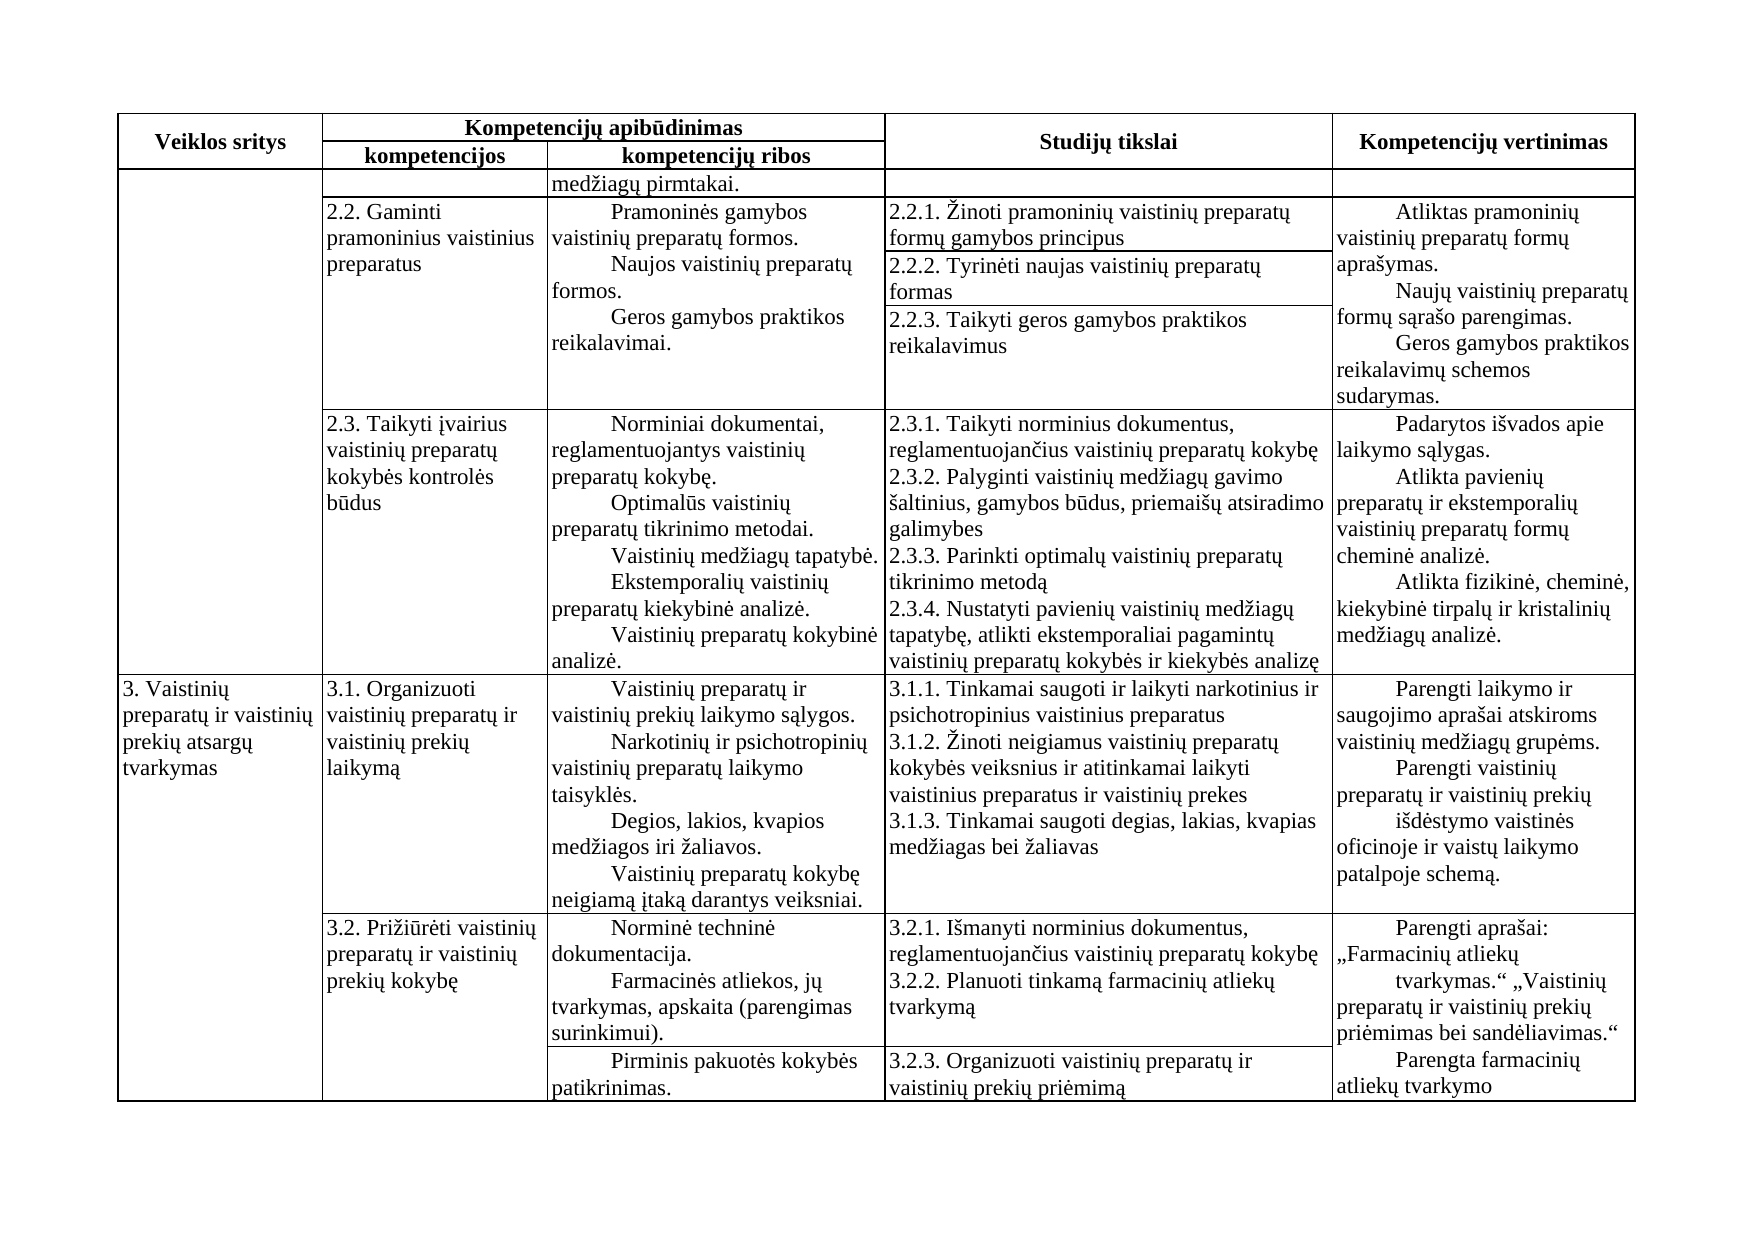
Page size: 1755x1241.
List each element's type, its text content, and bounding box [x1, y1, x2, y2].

table_cell 2.2.2. Tyrinėti naujas vaistinių preparatų formas [886, 252, 1332, 305]
table_cell Atliktas pramoninių vaistinių preparatų formų aprašymas. Naujų vaistinių preparatų formų sąrašo parengimas. Geros gamybos praktikos reikalavimų schemos sudarymas. [1333, 198, 1634, 408]
table_cell 3.2.1. Išmanyti norminius dokumentus, reglamentuojančius vaistinių preparatų kokybę 3.2.2. Planuoti tinkamą farmacinių atliekų tvarkymą [886, 914, 1332, 1046]
table_cell kompetencijų ribos [548, 142, 884, 168]
table_header Kompetencijų vertinimas [1333, 114, 1634, 168]
table_cell [1333, 170, 1634, 196]
table_cell Pramoninės gamybos vaistinių preparatų formos. Naujos vaistinių preparatų formos. Geros gamybos praktikos reikalavimai. [548, 198, 884, 408]
table_cell 3.2. Prižiūrėti vaistinių preparatų ir vaistinių prekių kokybę [323, 914, 547, 1100]
table_header Studijų tikslai [886, 114, 1332, 168]
table_cell 3.1.1. Tinkamai saugoti ir laikyti narkotinius ir psichotropinius vaistinius preparatus 3.1.2. Žinoti neigiamus vaistinių preparatų kokybės veiksnius ir atitinkamai laikyti vaistinius preparatus ir vaistinių prekes 3.1.3. Tinkamai saugoti degias, lakias, kvapias medžiagas bei žaliavas [886, 675, 1332, 912]
table_cell 3. Vaistinių preparatų ir vaistinių prekių atsargų tvarkymas [119, 675, 322, 1100]
table_cell 2.2. Gaminti pramoninius vaistinius preparatus [323, 198, 547, 408]
table_cell medžiagų pirmtakai. [548, 170, 884, 196]
table_cell 2.2.3. Taikyti geros gamybos praktikos reikalavimus [886, 306, 1332, 408]
table_cell 3.1. Organizuoti vaistinių preparatų ir vaistinių prekių laikymą [323, 675, 547, 912]
table_cell [886, 170, 1332, 196]
table_cell 2.3. Taikyti įvairius vaistinių preparatų kokybės kontrolės būdus [323, 410, 547, 674]
table_cell Parengti aprašai: „Farmacinių atliekų tvarkymas.“ „Vaistinių preparatų ir vaistinių prekių priėmimas bei sandėliavimas.“ Parengta farmacinių atliekų tvarkymo [1333, 914, 1634, 1100]
table_cell Padarytos išvados apie laikymo sąlygas. Atlikta pavienių preparatų ir ekstemporalių vaistinių preparatų formų cheminė analizė. Atlikta fizikinė, cheminė, kiekybinė tirpalų ir kristalinių medžiagų analizė. [1333, 410, 1634, 674]
table_cell Norminė techninė dokumentacija. Farmacinės atliekos, jų tvarkymas, apskaita (parengimas surinkimui). [548, 914, 884, 1046]
table_cell 2.3.1. Taikyti norminius dokumentus, reglamentuojančius vaistinių preparatų kokybę 2.3.2. Palyginti vaistinių medžiagų gavimo šaltinius, gamybos būdus, priemaišų atsiradimo galimybes 2.3.3. Parinkti optimalų vaistinių preparatų tikrinimo metodą 2.3.4. Nustatyti pavienių vaistinių medžiagų tapatybę, atlikti ekstemporaliai pagamintų vaistinių preparatų kokybės ir kiekybės analizę [886, 410, 1332, 674]
table_cell [323, 170, 547, 196]
table_cell 2.2.1. Žinoti pramoninių vaistinių preparatų formų gamybos principus [886, 198, 1332, 250]
table_cell [119, 170, 322, 674]
table_cell kompetencijos [323, 142, 547, 168]
table_header Kompetencijų apibūdinimas [323, 114, 884, 140]
table_cell Norminiai dokumentai, reglamentuojantys vaistinių preparatų kokybę. Optimalūs vaistinių preparatų tikrinimo metodai. Vaistinių medžiagų tapatybė. Ekstemporalių vaistinių preparatų kiekybinė analizė. Vaistinių preparatų kokybinė analizė. [548, 410, 884, 674]
table_cell Parengti laikymo ir saugojimo aprašai atskiroms vaistinių medžiagų grupėms. Parengti vaistinių preparatų ir vaistinių prekių išdėstymo vaistinės oficinoje ir vaistų laikymo patalpoje schemą. [1333, 675, 1634, 912]
table_cell Pirminis pakuotės kokybės patikrinimas. [548, 1047, 884, 1100]
table_cell Vaistinių preparatų ir vaistinių prekių laikymo sąlygos. Narkotinių ir psichotropinių vaistinių preparatų laikymo taisyklės. Degios, lakios, kvapios medžiagos iri žaliavos. Vaistinių preparatų kokybę neigiamą įtaką darantys veiksniai. [548, 675, 884, 912]
table_cell 3.2.3. Organizuoti vaistinių preparatų ir vaistinių prekių priėmimą [886, 1047, 1332, 1100]
table_header Veiklos sritys [119, 114, 322, 168]
